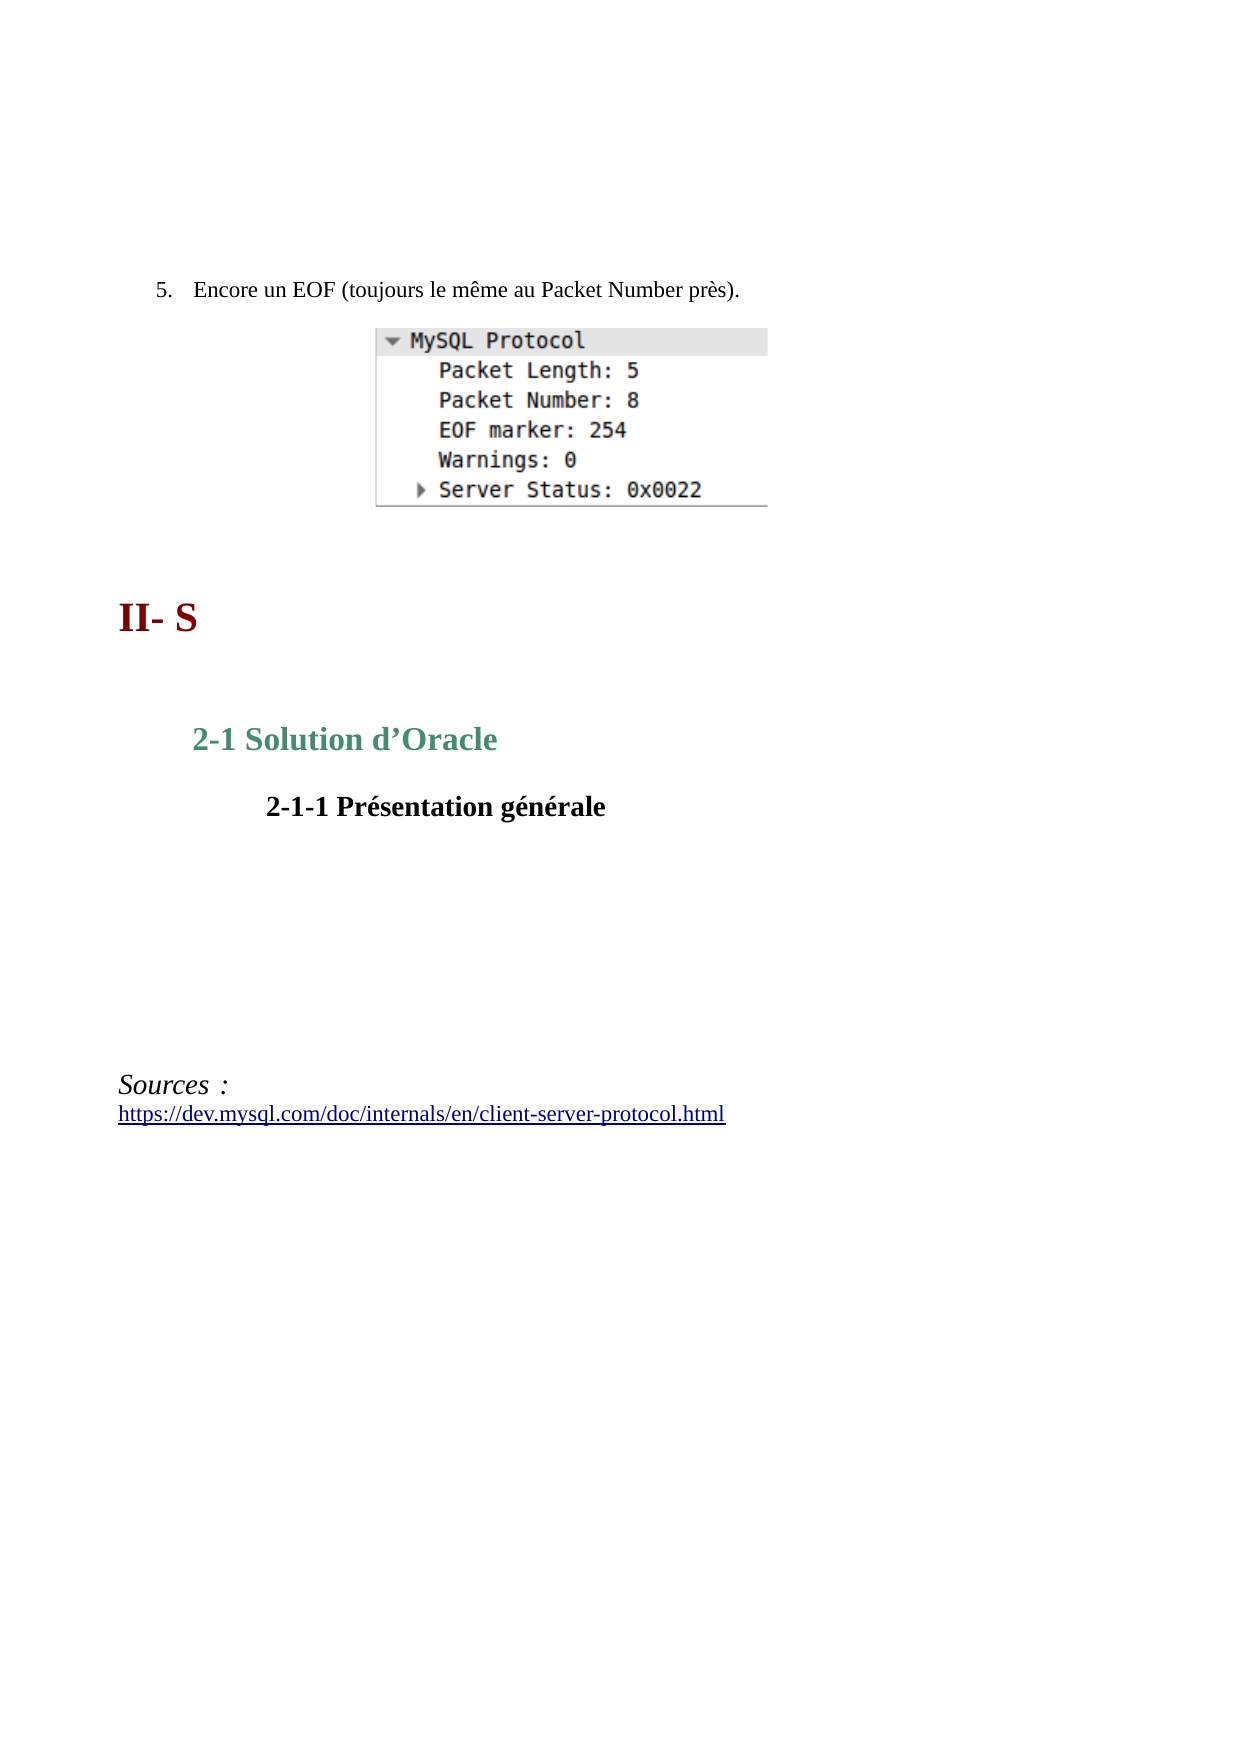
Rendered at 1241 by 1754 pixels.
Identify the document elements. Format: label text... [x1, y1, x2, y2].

text 2-1-1 Présentation générale [118, 789, 1122, 822]
text https://dev.mysql.com/doc/internals/en/client-server-protocol.html [118, 1100, 1122, 1127]
text 2-1 Solution d’Oracle [118, 719, 1122, 758]
picture [375, 328, 768, 507]
list Encore un EOF (toujours le même au Packet Number près). [156, 276, 1122, 303]
text Sources : [118, 1067, 1122, 1100]
text II- S [118, 592, 1122, 640]
